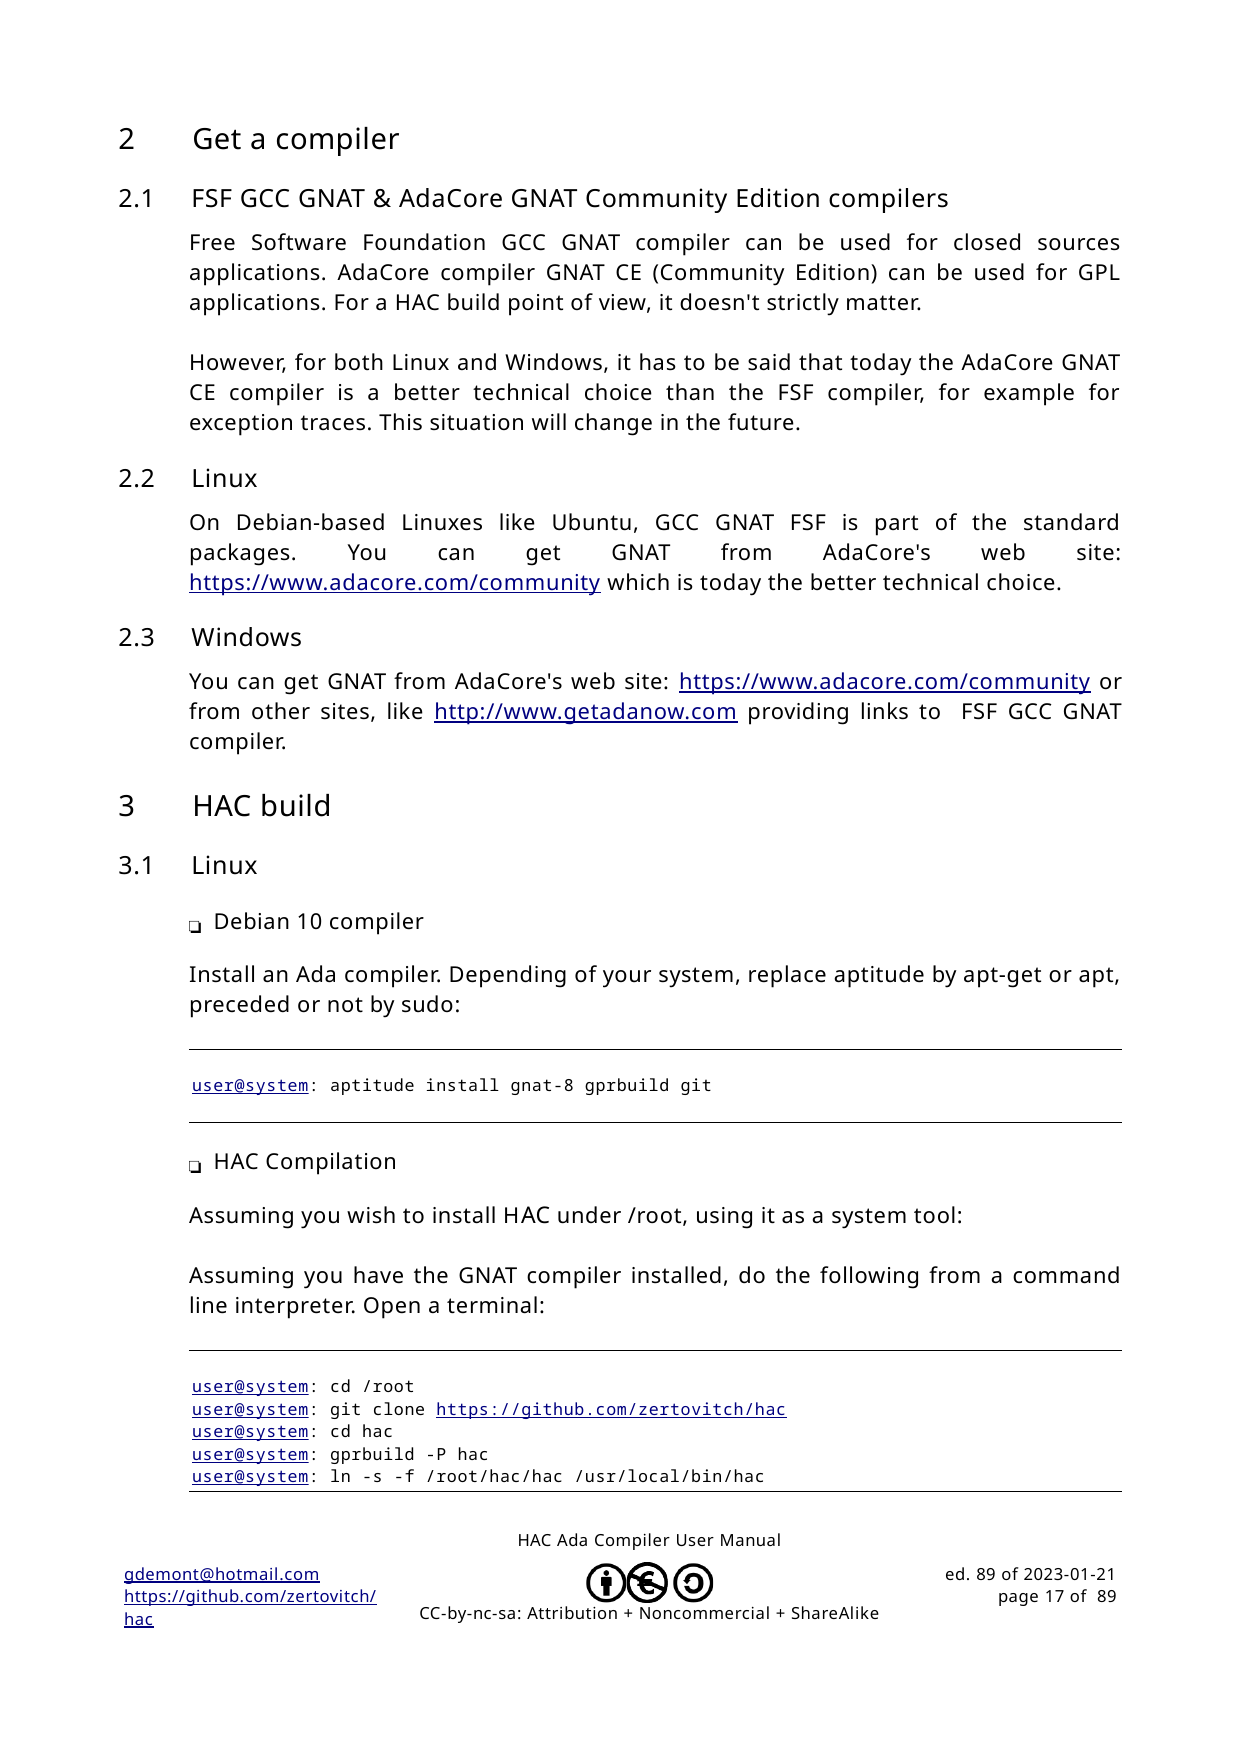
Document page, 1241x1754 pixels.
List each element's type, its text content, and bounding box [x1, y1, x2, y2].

subtitle Windows [118, 620, 1122, 654]
text Free Software Foundation GCC GNAT compiler can be used for closed sources applications. AdaCore compiler GNAT CE (Community Edition) can be used for GPL applications. For a HAC build point of view, it doesn't strictly matter. [189, 227, 1122, 317]
subtitle Debian 10 compiler [189, 906, 1122, 947]
subtitle FSF GCC GNAT & AdaCore GNAT Community Edition compilers [118, 181, 1122, 215]
text You can get GNAT from AdaCore's web site: https://www.adacore.com/community or from other sites, like http://www.getadanow.com providing links to FSF GCC GNAT compiler. [189, 666, 1122, 756]
subtitle Get a compiler [118, 118, 1122, 158]
text Assuming you have the GNAT compiler installed, do the following from a command line interpreter. Open a terminal: [189, 1260, 1122, 1320]
list user@system: aptitude install gnat-8 gprbuild git [189, 1050, 1122, 1122]
text However, for both Linux and Windows, it has to be said that today the AdaCore GNAT CE compiler is a better technical choice than the FSF compiler, for example for exception traces. This situation will change in the future. [189, 347, 1122, 437]
list user@system: cd /root user@system: git clone https://github.com/zertovitch/hac user@system: cd hac user@system: gprbuild -P hac user@system: ln -s -f /root/hac/hac /usr/local/bin/hac [189, 1351, 1122, 1491]
picture [672, 1562, 714, 1603]
text On Debian-based Linuxes like Ubuntu, GCC GNAT FSF is part of the standard packages. You can get GNAT from AdaCore's web site: https://www.adacore.com/community which is today the better technical choice. [189, 506, 1122, 596]
text Assuming you wish to install HAC under /root, using it as a system tool: [189, 1199, 1122, 1230]
subtitle HAC Compilation [189, 1146, 1122, 1187]
text Install an Ada compiler. Depending of your system, replace aptitude by apt-get or apt, preceded or not by sudo: [189, 959, 1122, 1019]
subtitle HAC build [118, 785, 1122, 825]
subtitle Linux [118, 848, 1122, 882]
picture [585, 1562, 668, 1603]
subtitle Linux [118, 461, 1122, 494]
